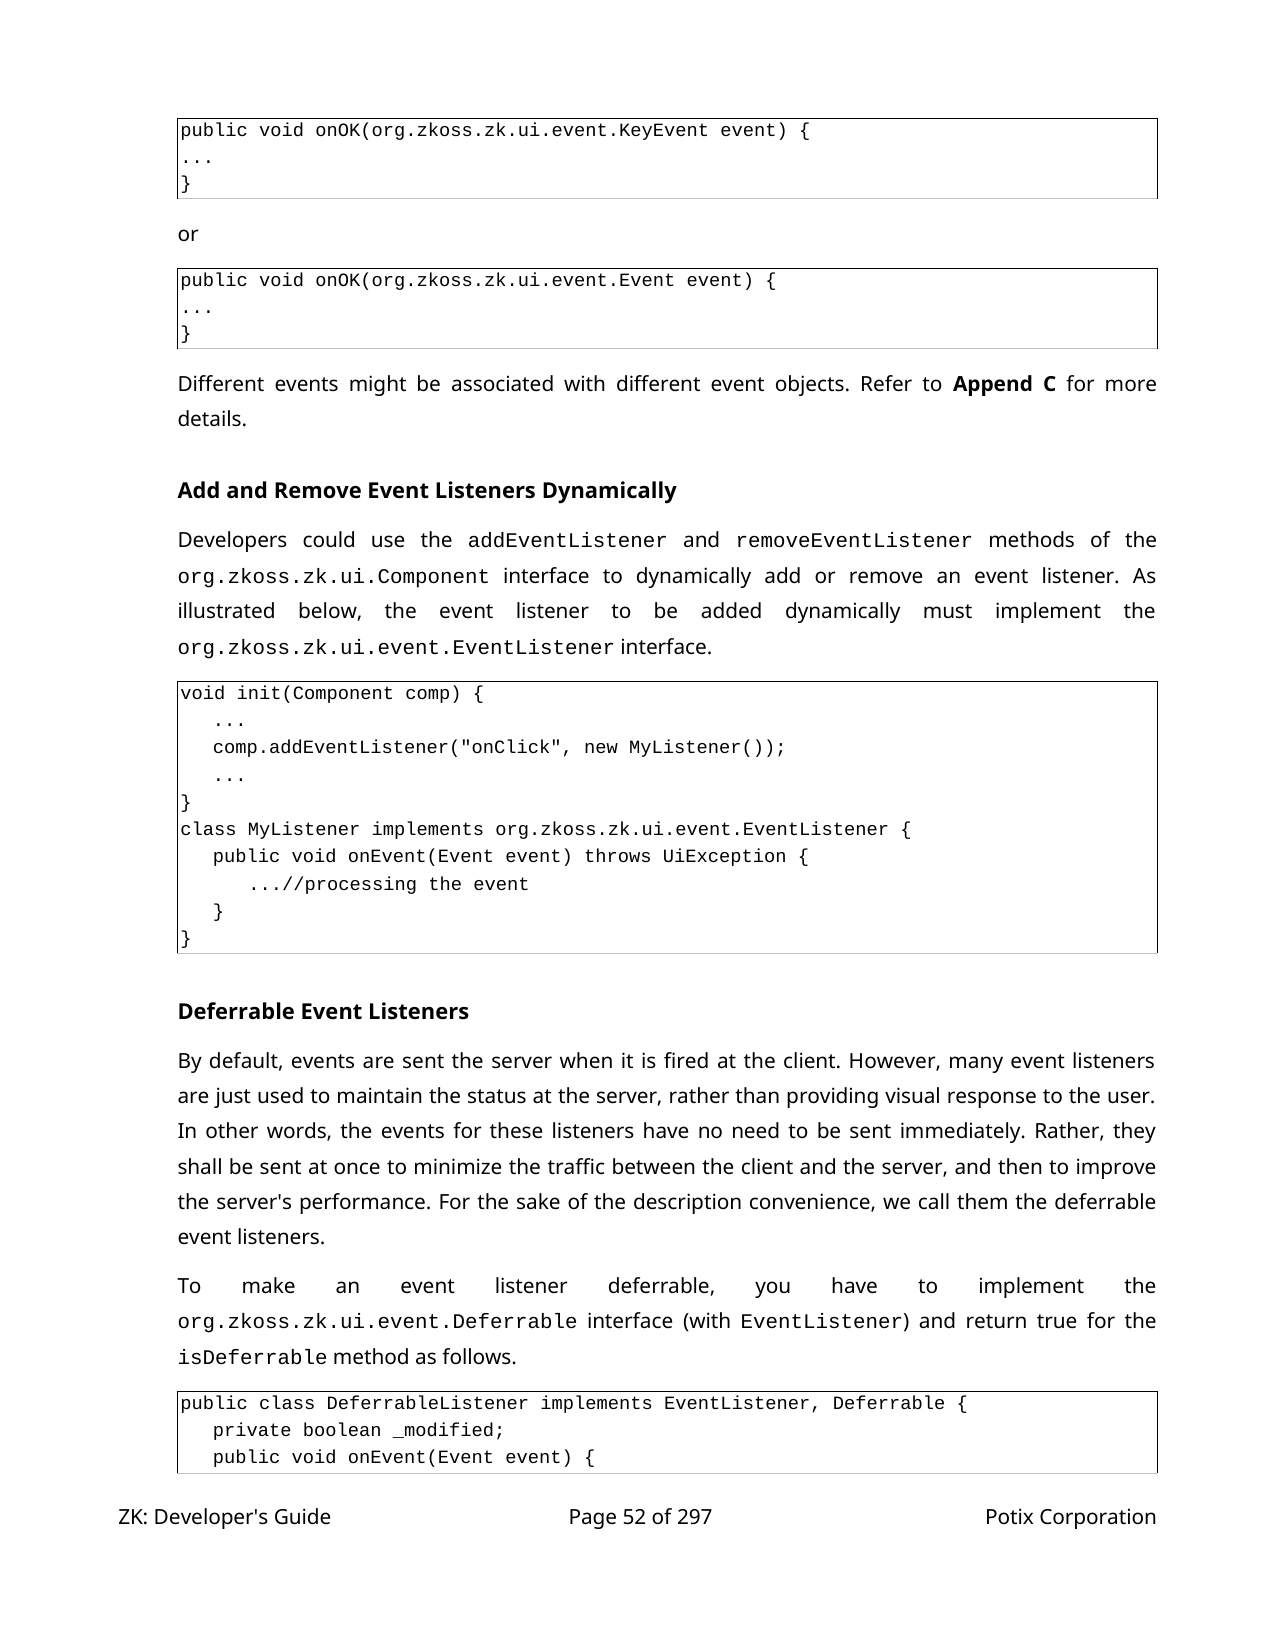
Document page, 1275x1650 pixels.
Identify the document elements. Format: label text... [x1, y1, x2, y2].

text public class DeferrableListener implements EventListener, Deferrable { [178, 1392, 1157, 1415]
text or [177, 219, 1157, 247]
text public void onOK(org.zkoss.zk.ui.event.Event event) { ... } [178, 269, 1157, 348]
text ...//processing the event [178, 871, 1157, 896]
text Developers could use the addEventListener and removeEventListener methods of the org.zkoss.zk.ui.Component interface to dynamically add or remove an event listener. As illustrated below, the event listener to be added dynamically must implement the org.zkoss.zk.ui.event.EventListener interface. [177, 526, 1157, 660]
text class MyListener implements org.zkoss.zk.ui.event.EventListener { [178, 817, 1157, 841]
subtitle Deferrable Event Listeners [177, 996, 1157, 1026]
text To make an event listener deferrable, you have to implement the org.zkoss.zk.ui.event.Deferrable interface (with EventListener) and return true for the isDeferrable method as follows. [177, 1271, 1157, 1370]
text public void onOK(org.zkoss.zk.ui.event.KeyEvent event) { ... } [178, 119, 1157, 198]
text } [178, 926, 1157, 953]
text comp.addEventListener("onClick", new MyListener()); [178, 735, 1157, 760]
text public void onEvent(Event event) { [178, 1445, 1157, 1473]
text } [178, 898, 1157, 923]
text ... [178, 708, 1157, 732]
text private boolean _modified; [178, 1418, 1157, 1442]
text } [178, 790, 1157, 814]
text Different events might be associated with different event objects. Refer to Append C for more details. [177, 369, 1157, 432]
text public void onEvent(Event event) throws UiException { [178, 844, 1157, 868]
subtitle Add and Remove Event Listeners Dynamically [177, 475, 1157, 505]
text ... [178, 763, 1157, 787]
text void init(Component comp) { [178, 682, 1157, 705]
text By default, events are sent the server when it is fired at the client. However, many event listeners are just used to maintain the status at the server, rather than providing visual response to the user. In other words, the events for these listeners have no need to be sent immediately. Rather, they shall be sent at once to minimize the traffic between the client and the server, and then to improve the server's performance. For the sake of the description convenience, we call them the deferrable event listeners. [177, 1046, 1157, 1250]
